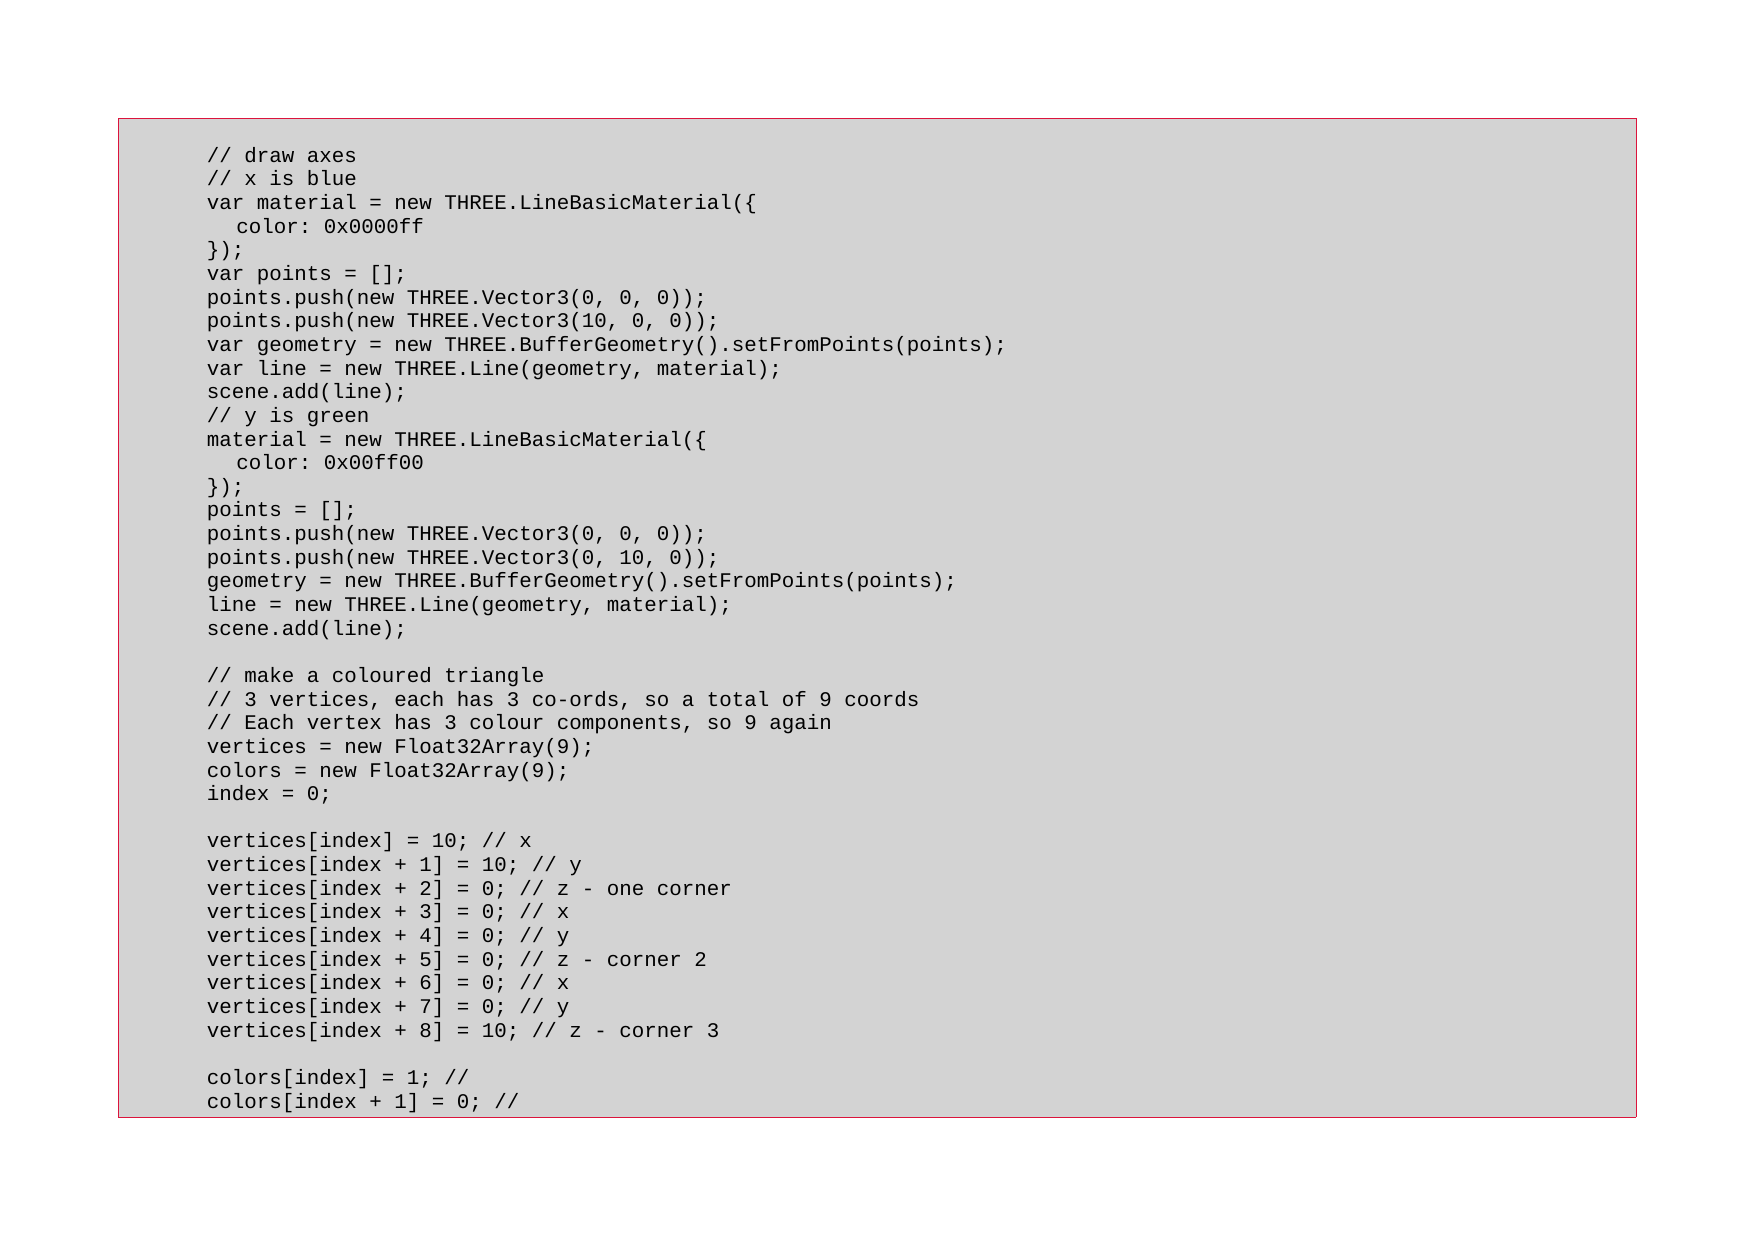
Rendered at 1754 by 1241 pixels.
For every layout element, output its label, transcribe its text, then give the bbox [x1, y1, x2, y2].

text vertices[index + 4] = 0; // y [119, 922, 1636, 946]
text points.push(new THREE.Vector3(10, 0, 0)); [119, 307, 1636, 331]
text // draw axes [119, 142, 1636, 165]
text vertices[index + 2] = 0; // z - one corner [119, 875, 1636, 898]
text material = new THREE.LineBasicMaterial({ [119, 426, 1636, 449]
text colors[index] = 1; // [119, 1064, 1636, 1088]
text colors[index + 1] = 0; // [119, 1088, 1636, 1117]
text colors = new Float32Array(9); [119, 757, 1636, 780]
text // 3 vertices, each has 3 co-ords, so a total of 9 coords [119, 686, 1636, 709]
text points.push(new THREE.Vector3(0, 10, 0)); [119, 544, 1636, 567]
text vertices[index + 1] = 10; // y [119, 851, 1636, 875]
text // Each vertex has 3 colour components, so 9 again [119, 709, 1636, 733]
text var line = new THREE.Line(geometry, material); [119, 354, 1636, 378]
text vertices[index + 7] = 0; // y [119, 993, 1636, 1017]
text points.push(new THREE.Vector3(0, 0, 0)); [119, 284, 1636, 307]
text vertices[index + 6] = 0; // x [119, 969, 1636, 993]
text vertices[index + 3] = 0; // x [119, 898, 1636, 922]
text var geometry = new THREE.BufferGeometry().setFromPoints(points); [119, 331, 1636, 354]
text vertices = new Float32Array(9); [119, 733, 1636, 757]
text var points = []; [119, 260, 1636, 284]
text points = []; [119, 496, 1636, 520]
text // make a coloured triangle [119, 662, 1636, 686]
text vertices[index] = 10; // x [119, 827, 1636, 851]
text geometry = new THREE.BufferGeometry().setFromPoints(points); [119, 567, 1636, 591]
text vertices[index + 5] = 0; // z - corner 2 [119, 946, 1636, 969]
text var material = new THREE.LineBasicMaterial({ [119, 189, 1636, 213]
text }); [119, 473, 1636, 496]
text vertices[index + 8] = 10; // z - corner 3 [119, 1017, 1636, 1040]
text // y is green [119, 402, 1636, 426]
text points.push(new THREE.Vector3(0, 0, 0)); [119, 520, 1636, 544]
text line = new THREE.Line(geometry, material); [119, 591, 1636, 615]
text index = 0; [119, 780, 1636, 804]
text // x is blue [119, 165, 1636, 189]
text color: 0x00ff00 [119, 449, 1636, 473]
text }); [119, 236, 1636, 260]
text scene.add(line); [119, 378, 1636, 402]
text color: 0x0000ff [119, 213, 1636, 236]
text scene.add(line); [119, 615, 1636, 638]
